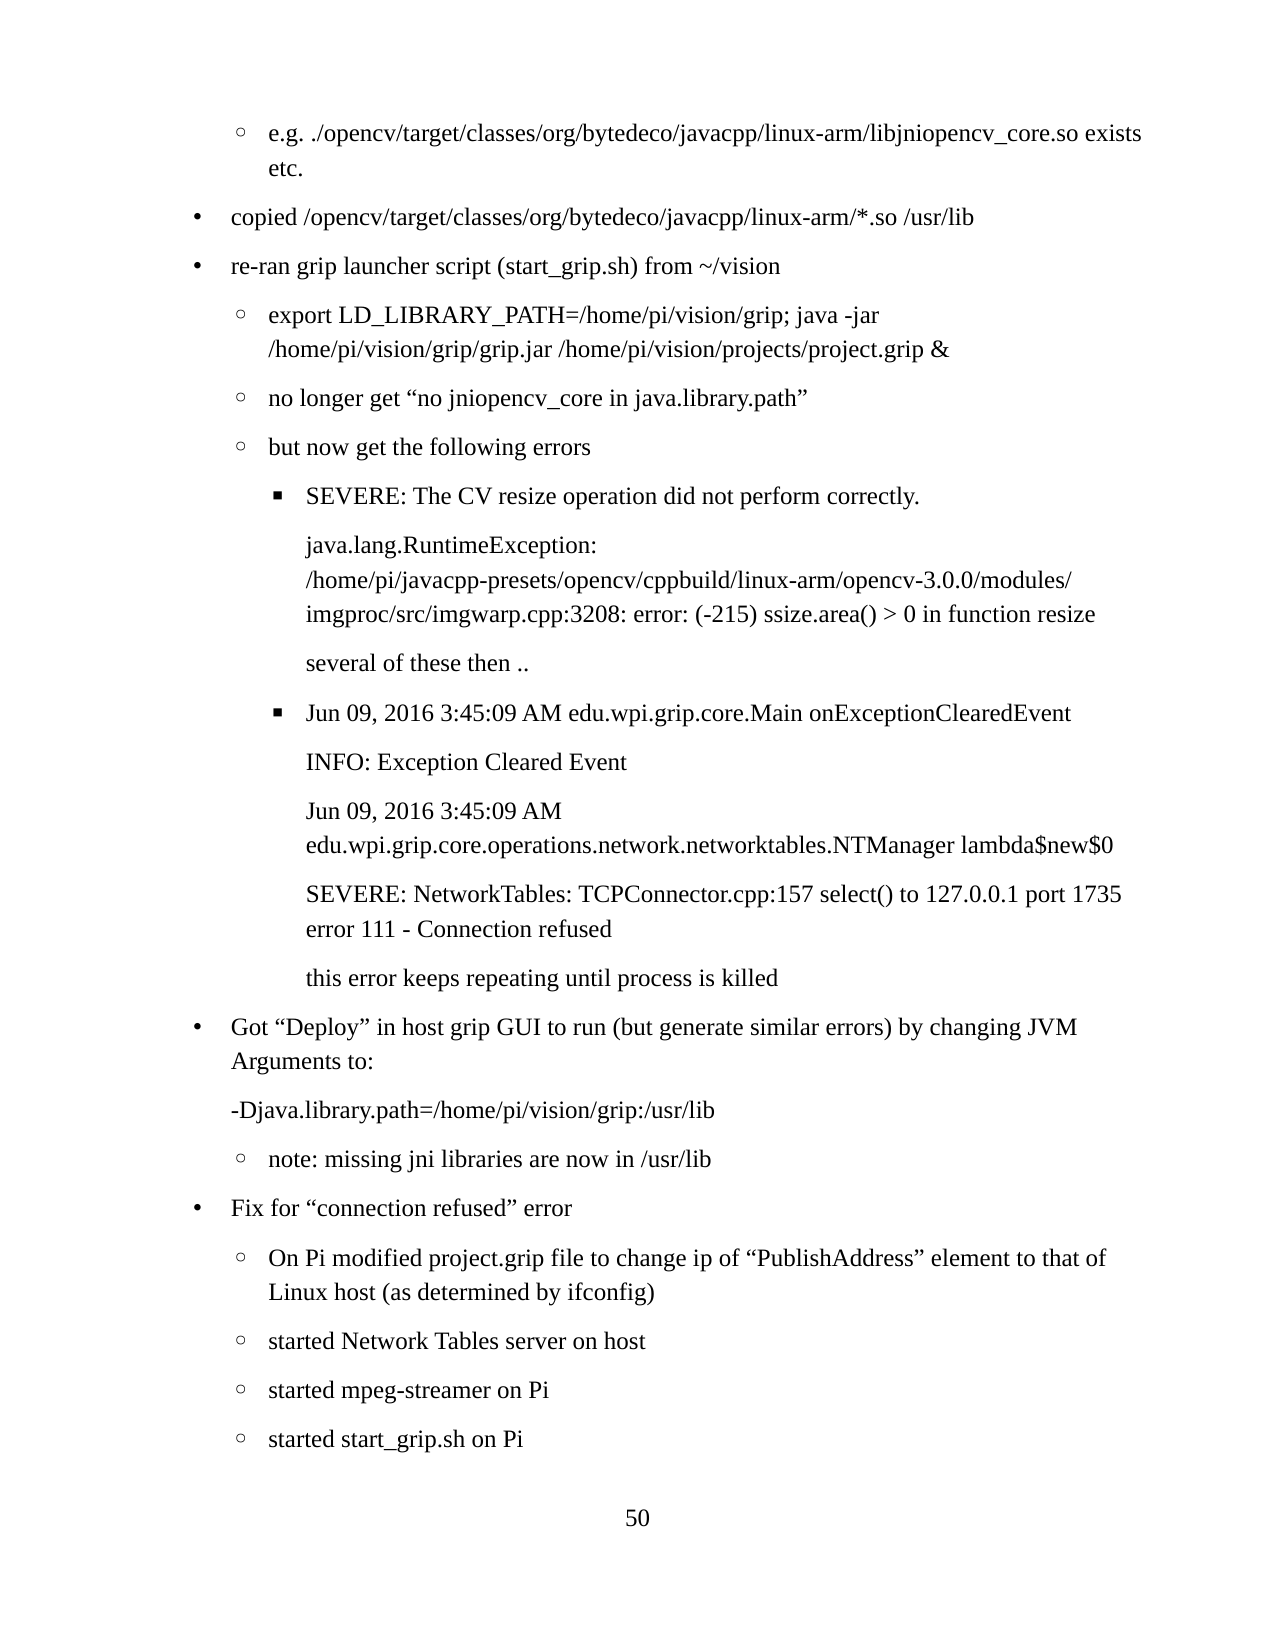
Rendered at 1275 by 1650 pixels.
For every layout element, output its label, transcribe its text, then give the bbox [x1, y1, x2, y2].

list started Network Tables server on host [231, 1326, 1157, 1355]
list Jun 09, 2016 3:45:09 AM edu.wpi.grip.core.operations.network.networktables.NTManager lambda$new$0 [268, 796, 1157, 859]
list Fix for “connection refused” error [193, 1193, 1157, 1222]
list several of these then .. [268, 648, 1157, 677]
list started mpeg-streamer on Pi [231, 1375, 1157, 1404]
list but now get the following errors [231, 432, 1157, 461]
list java.lang.RuntimeException: /home/pi/javacpp-presets/opencv/cppbuild/linux-arm/opencv-3.0.0/modules/imgproc/src/imgwarp.cpp:3208: error: (-215) ssize.area() > 0 in function resize [268, 531, 1157, 628]
list copied /opencv/target/classes/org/bytedeco/javacpp/linux-arm/*.so /usr/lib [193, 202, 1157, 230]
list Jun 09, 2016 3:45:09 AM edu.wpi.grip.core.Main onExceptionClearedEvent [268, 698, 1157, 726]
list Got “Deploy” in host grip GUI to run (but generate similar errors) by changing JVM Arguments to: [193, 1012, 1157, 1075]
list no longer get “no jniopencv_core in java.library.path” [231, 383, 1157, 412]
list export LD_LIBRARY_PATH=/home/pi/vision/grip; java -jar /home/pi/vision/grip/grip.jar /home/pi/vision/projects/project.grip & [231, 300, 1157, 363]
list this error keeps repeating until process is killed [268, 963, 1157, 992]
list INFO: Exception Cleared Event [268, 747, 1157, 775]
list started start_grip.sh on Pi [231, 1424, 1157, 1453]
list note: missing jni libraries are now in /usr/lib [231, 1144, 1157, 1173]
list SEVERE: NetworkTables: TCPConnector.cpp:157 select() to 127.0.0.1 port 1735 error 111 - Connection refused [268, 879, 1157, 942]
list -Djava.library.path=/home/pi/vision/grip:/usr/lib [193, 1095, 1157, 1124]
list On Pi modified project.grip file to change ip of “PublishAddress” element to that of Linux host (as determined by ifconfig) [231, 1243, 1157, 1306]
list re-ran grip launcher script (start_grip.sh) from ~/vision [193, 251, 1157, 279]
list e.g. ./opencv/target/classes/org/bytedeco/javacpp/linux-arm/libjniopencv_core.so exists etc. [231, 118, 1157, 181]
list SEVERE: The CV resize operation did not perform correctly. [268, 481, 1157, 510]
